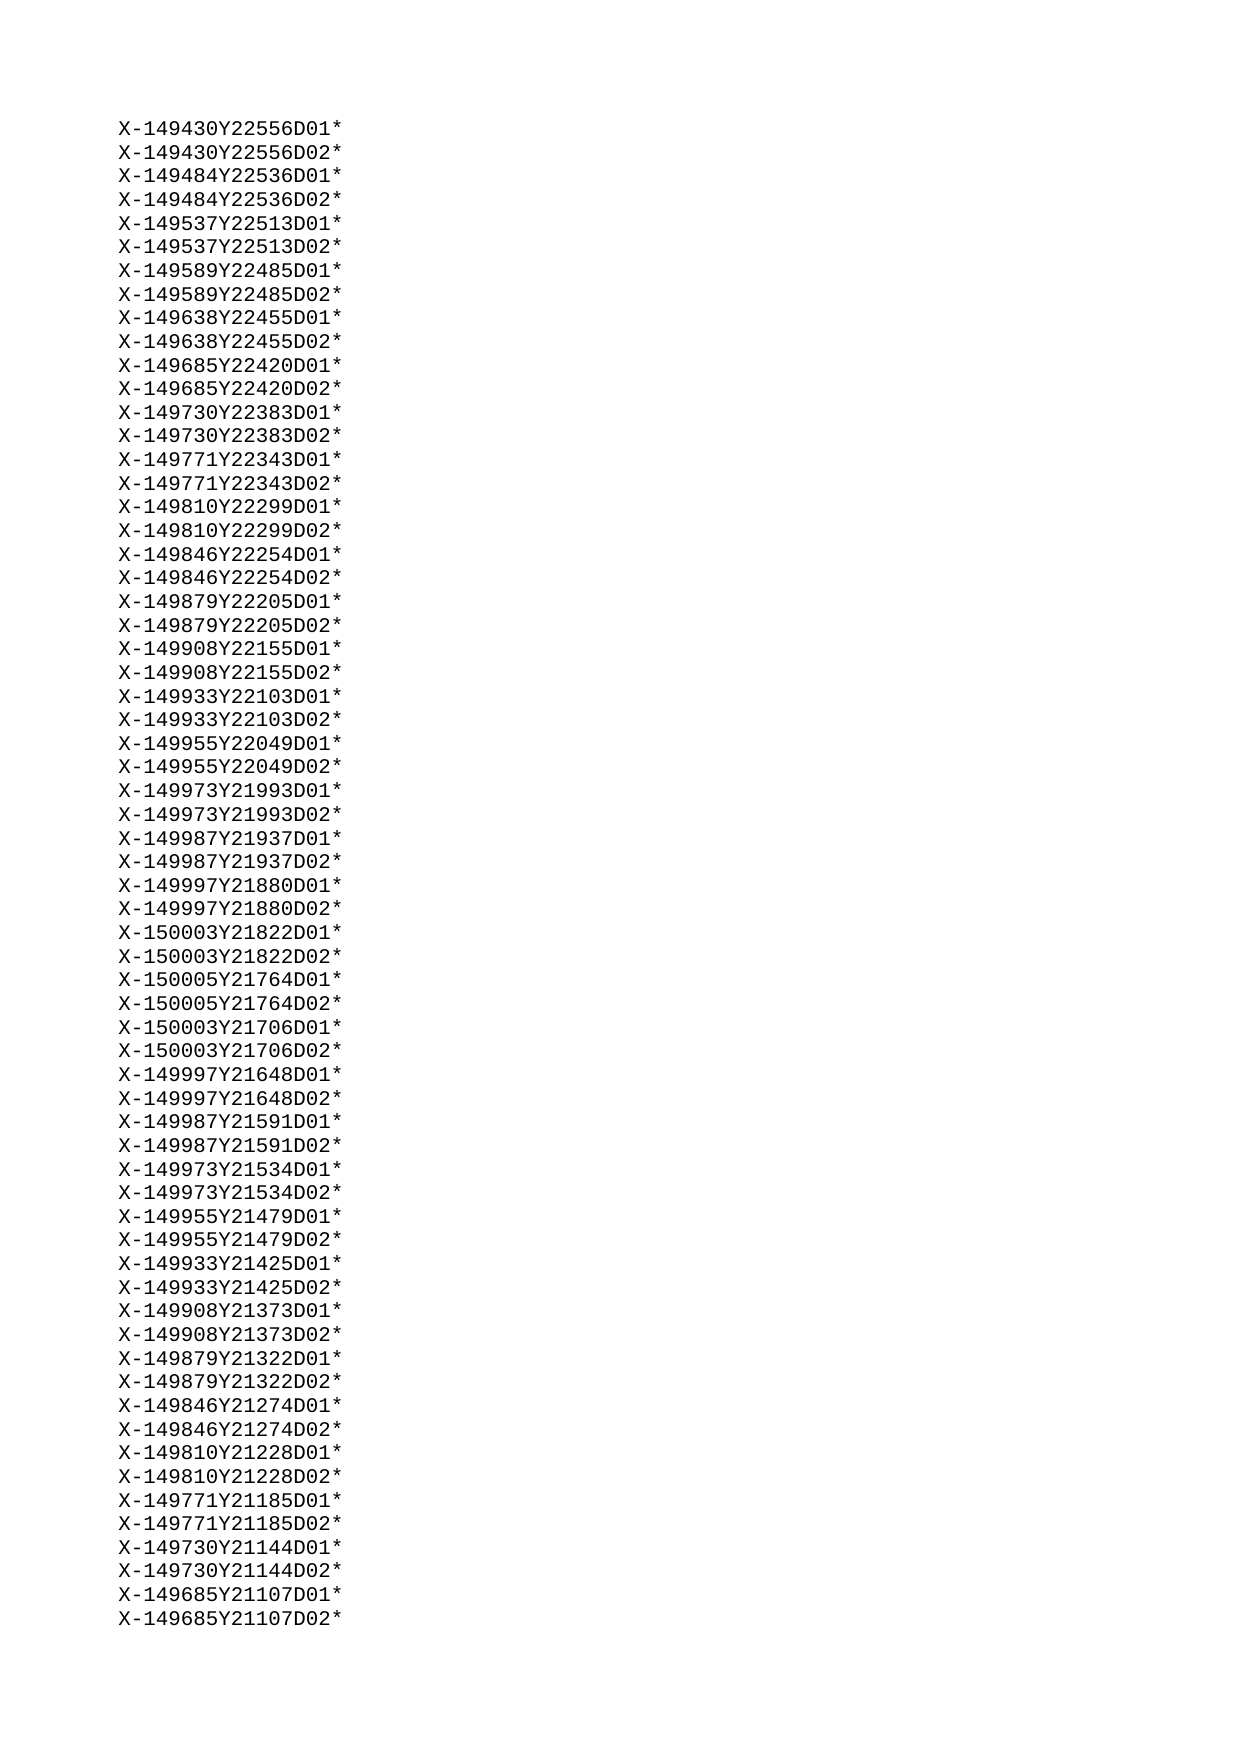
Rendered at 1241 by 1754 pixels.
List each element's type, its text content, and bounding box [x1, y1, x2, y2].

text X-150005Y21764D02* [118, 993, 1122, 1017]
text X-149908Y22155D02* [118, 662, 1122, 686]
text X-149973Y21534D02* [118, 1182, 1122, 1206]
text X-150003Y21706D02* [118, 1040, 1122, 1064]
text X-149987Y21591D02* [118, 1135, 1122, 1158]
text X-149430Y22556D02* [118, 142, 1122, 165]
text X-149908Y21373D02* [118, 1324, 1122, 1348]
text X-149638Y22455D01* [118, 307, 1122, 331]
text X-149846Y21274D02* [118, 1419, 1122, 1442]
text X-149685Y22420D02* [118, 378, 1122, 402]
text X-149933Y22103D01* [118, 686, 1122, 709]
text X-149846Y22254D02* [118, 567, 1122, 591]
text X-150003Y21706D01* [118, 1017, 1122, 1040]
text X-149810Y22299D01* [118, 496, 1122, 520]
text X-149685Y21107D02* [118, 1608, 1122, 1631]
text X-149685Y22420D01* [118, 354, 1122, 378]
text X-149771Y21185D01* [118, 1489, 1122, 1513]
text X-149908Y21373D01* [118, 1300, 1122, 1324]
text X-149973Y21993D02* [118, 804, 1122, 827]
text X-149484Y22536D01* [118, 165, 1122, 189]
text X-149685Y21107D01* [118, 1584, 1122, 1608]
text X-150003Y21822D01* [118, 922, 1122, 946]
text X-149846Y21274D01* [118, 1395, 1122, 1419]
text X-149997Y21648D02* [118, 1088, 1122, 1111]
text X-149484Y22536D02* [118, 189, 1122, 213]
text X-149955Y21479D02* [118, 1229, 1122, 1253]
text X-149638Y22455D02* [118, 331, 1122, 354]
text X-149537Y22513D02* [118, 236, 1122, 260]
text X-149589Y22485D02* [118, 284, 1122, 307]
text X-149879Y21322D01* [118, 1348, 1122, 1371]
text X-149771Y22343D01* [118, 449, 1122, 473]
text X-149973Y21993D01* [118, 780, 1122, 804]
text X-149771Y21185D02* [118, 1513, 1122, 1537]
text X-149730Y21144D02* [118, 1561, 1122, 1584]
text X-149730Y21144D01* [118, 1537, 1122, 1561]
text X-149997Y21880D02* [118, 898, 1122, 922]
text X-150005Y21764D01* [118, 969, 1122, 993]
text X-149955Y22049D02* [118, 757, 1122, 780]
text X-149810Y22299D02* [118, 520, 1122, 544]
text X-149810Y21228D02* [118, 1466, 1122, 1489]
text X-149846Y22254D01* [118, 544, 1122, 567]
text X-149973Y21534D01* [118, 1158, 1122, 1182]
text X-149933Y22103D02* [118, 709, 1122, 733]
text X-149955Y21479D01* [118, 1206, 1122, 1229]
text X-149730Y22383D02* [118, 426, 1122, 449]
text X-149771Y22343D02* [118, 473, 1122, 496]
text X-149589Y22485D01* [118, 260, 1122, 284]
text X-149987Y21937D01* [118, 827, 1122, 851]
text X-149730Y22383D01* [118, 402, 1122, 426]
text X-149933Y21425D02* [118, 1277, 1122, 1300]
text X-149537Y22513D01* [118, 213, 1122, 236]
text X-149430Y22556D01* [118, 118, 1122, 142]
text X-149908Y22155D01* [118, 638, 1122, 662]
text X-149987Y21591D01* [118, 1111, 1122, 1135]
text X-149879Y22205D02* [118, 615, 1122, 638]
text X-149997Y21648D01* [118, 1064, 1122, 1088]
text X-149987Y21937D02* [118, 851, 1122, 875]
text X-150003Y21822D02* [118, 946, 1122, 969]
text X-149997Y21880D01* [118, 875, 1122, 898]
text X-149879Y22205D01* [118, 591, 1122, 615]
text X-149879Y21322D02* [118, 1371, 1122, 1395]
text X-149810Y21228D01* [118, 1442, 1122, 1466]
text X-149933Y21425D01* [118, 1253, 1122, 1277]
text X-149955Y22049D01* [118, 733, 1122, 757]
